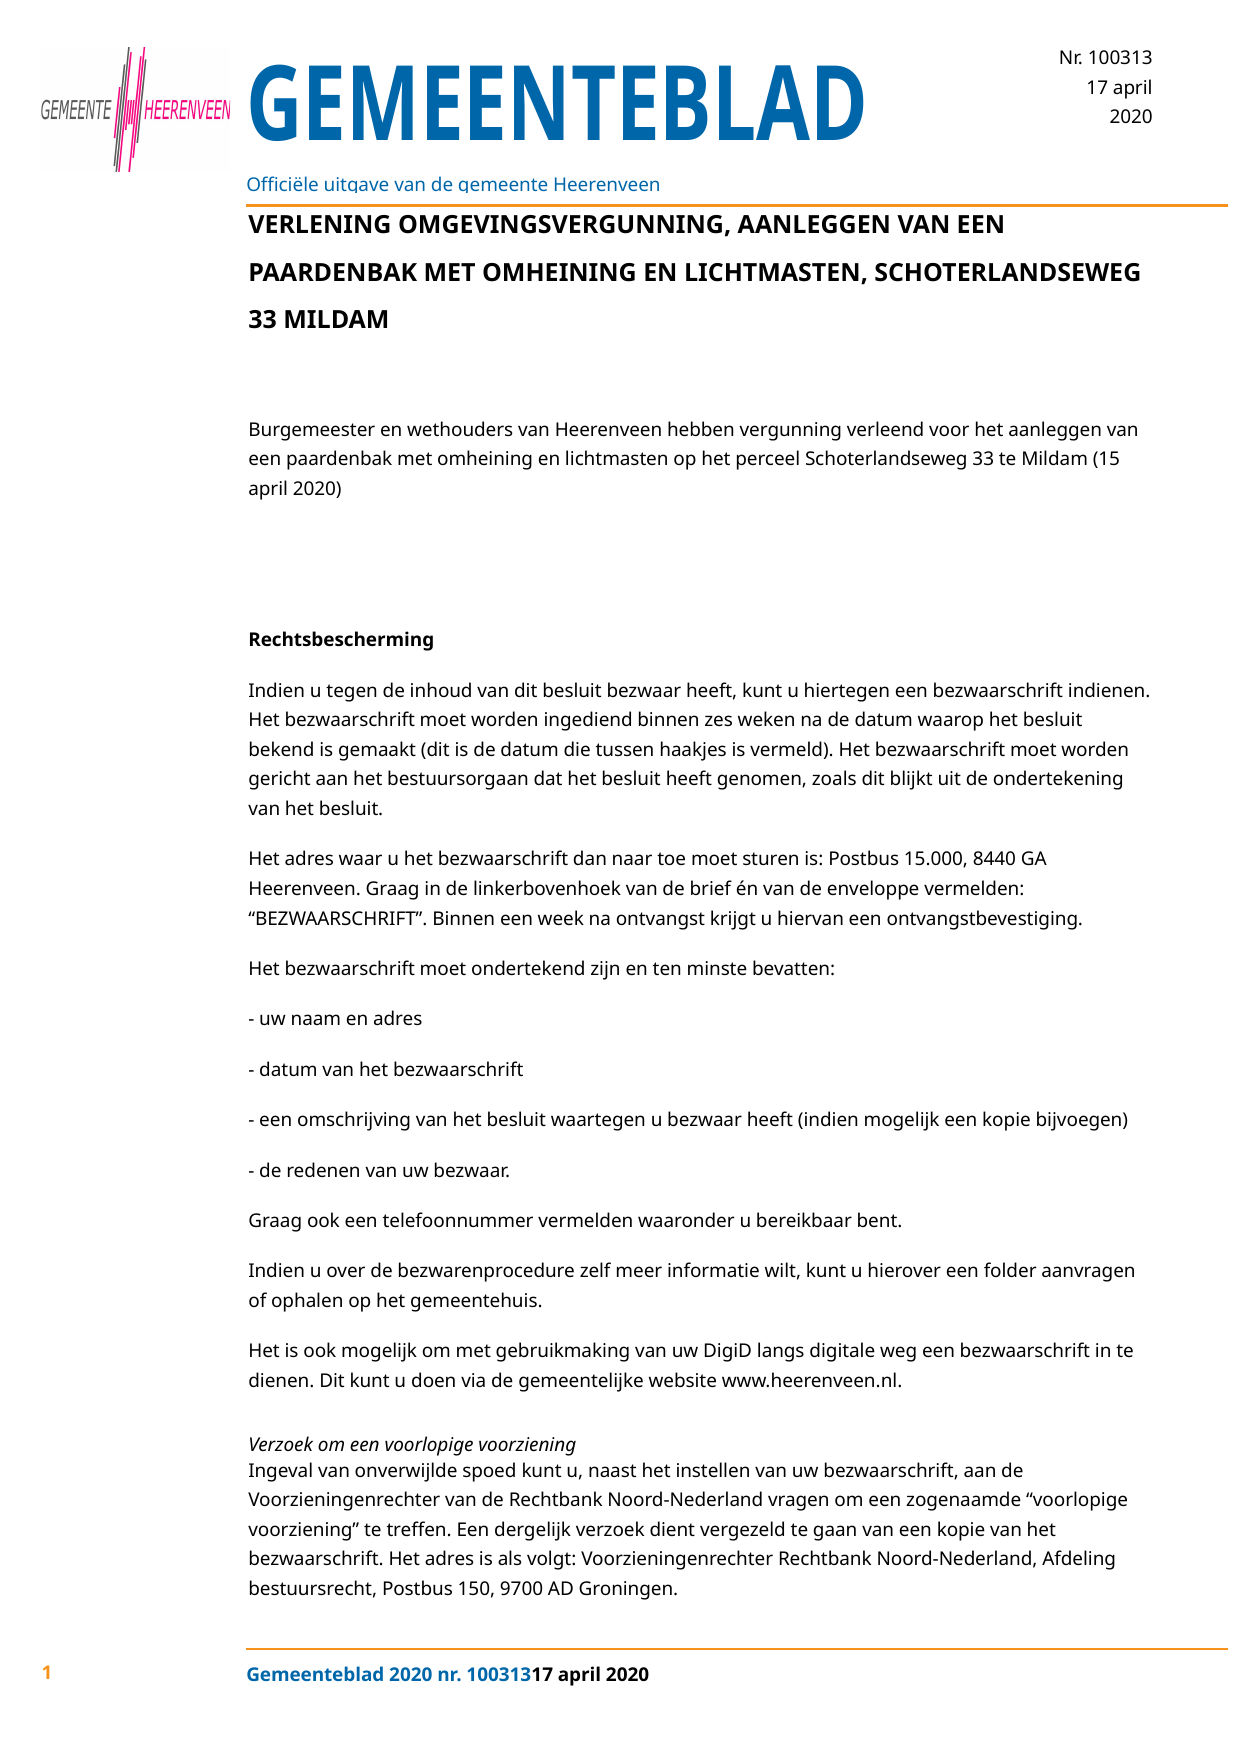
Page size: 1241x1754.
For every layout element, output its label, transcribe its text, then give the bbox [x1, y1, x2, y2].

text - uw naam en adres [248, 1006, 1152, 1031]
text Het is ook mogelijk om met gebruikmaking van uw DigiD langs digitale weg een bezwaarschrift in te dienen. Dit kunt u doen via de gemeentelijke website www.heerenveen.nl. [248, 1338, 1152, 1393]
text Indien u tegen de inhoud van dit besluit bezwaar heeft, kunt u hiertegen een bezwaarschrift indienen. Het bezwaarschrift moet worden ingediend binnen zes weken na de datum waarop het besluit bekend is gemaakt (dit is de datum die tussen haakjes is vermeld). Het bezwaarschrift moet worden gericht aan het bestuursorgaan dat het besluit heeft genomen, zoals dit blijkt uit de ondertekening van het besluit. [248, 677, 1152, 821]
picture [41, 47, 231, 172]
text - de redenen van uw bezwaar. [248, 1157, 1152, 1182]
text Rechtsbescherming [248, 626, 1152, 652]
text Verzoek om een voorlopige voorziening [248, 1431, 1152, 1457]
text Indien u over de bezwarenprocedure zelf meer informatie wilt, kunt u hierover een folder aanvragen of ophalen op het gemeentehuis. [248, 1258, 1152, 1313]
text Het adres waar u het bezwaarschrift dan naar toe moet sturen is: Postbus 15.000, 8440 GA Heerenveen. Graag in de linkerbovenhoek van de brief én van de enveloppe vermelden: “BEZWAARSCHRIFT”. Binnen een week na ontvangst krijgt u hiervan een ontvangstbevestiging. [248, 846, 1152, 930]
text - datum van het bezwaarschrift [248, 1056, 1152, 1082]
text Burgemeester en wethouders van Heerenveen hebben vergunning verleend voor het aanleggen van een paardenbak met omheining en lichtmasten op het perceel Schoterlandseweg 33 te Mildam (15 april 2020) [248, 416, 1152, 501]
text Ingeval van onverwijlde spoed kunt u, naast het instellen van uw bezwaarschrift, aan de Voorzieningenrechter van de Rechtbank Noord-Nederland vragen om een zogenaamde “voorlopige voorziening” te treffen. Een dergelijk verzoek dient vergezeld te gaan van een kopie van het bezwaarschrift. Het adres is als volgt: Voorzieningenrechter Rechtbank Noord-Nederland, Afdeling bestuursrecht, Postbus 150, 9700 AD Groningen. [248, 1457, 1152, 1601]
text VERLENING OMGEVINGSVERGUNNING, AANLEGGEN VAN EEN PAARDENBAK MET OMHEINING EN LICHTMASTEN, SCHOTERLANDSEWEG 33 MILDAM [248, 207, 1152, 336]
text Het bezwaarschrift moet ondertekend zijn en ten minste bevatten: [248, 955, 1152, 981]
text - een omschrijving van het besluit waartegen u bezwaar heeft (indien mogelijk een kopie bijvoegen) [248, 1106, 1152, 1132]
text Graag ook een telefoonnummer vermelden waaronder u bereikbaar bent. [248, 1207, 1152, 1233]
